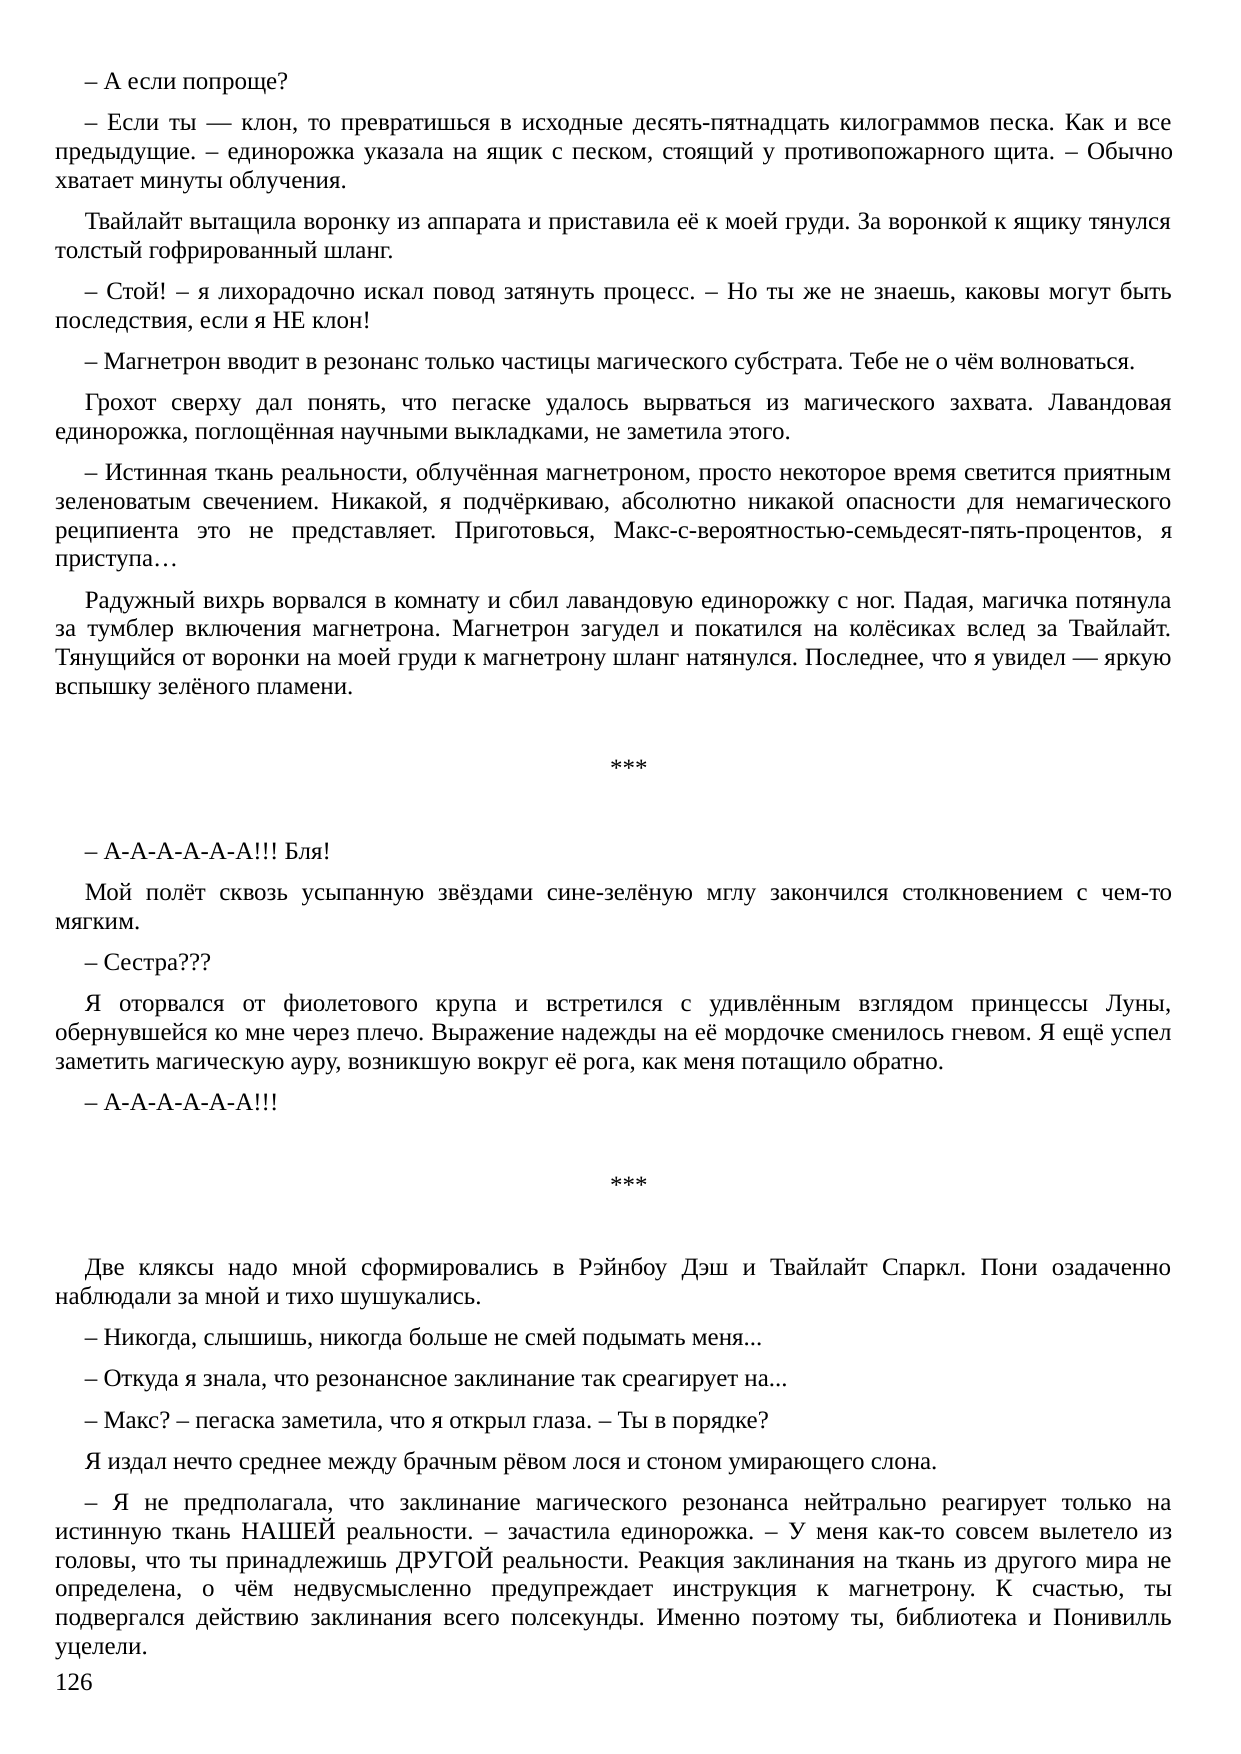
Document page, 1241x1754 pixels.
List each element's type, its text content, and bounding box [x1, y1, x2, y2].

text Твайлайт вытащила воронку из аппарата и приставила её к моей груди. За воронкой к ящику тянулся толстый гофрированный шланг. [55, 206, 1173, 263]
text – А если попроще? [55, 66, 1173, 95]
text Грохот сверху дал понять, что пегаске удалось вырваться из магического захвата. Лавандовая единорожка, поглощённая научными выкладками, не заметила этого. [55, 387, 1173, 445]
text – Стой! – я лихорадочно искал повод затянуть процесс. – Но ты же не знаешь, каковы могут быть последствия, если я НЕ клон! [55, 276, 1173, 333]
text – Макс? – пегаска заметила, что я открыл глаза. – Ты в порядке? [55, 1405, 1173, 1433]
text – Если ты — клон, то превратишься в исходные десять-пятнадцать килограммов песка. Как и все предыдущие. – единорожка указала на ящик с песком, стоящий у противопожарного щита. – Обычно хватает минуты облучения. [55, 107, 1173, 193]
text *** [55, 1170, 1173, 1198]
text *** [55, 753, 1173, 782]
text – Истинная ткань реальности, облучённая магнетроном, просто некоторое время светится приятным зеленоватым свечением. Никакой, я подчёркиваю, абсолютно никакой опасности для немагического реципиента это не представляет. Приготовься, Макс-с-вероятностью-семьдесят-пять-процентов, я приступа… [55, 457, 1173, 572]
text – Я не предполагала, что заклинание магического резонанса нейтрально реагирует только на истинную ткань НАШЕЙ реальности. – зачастила единорожка. – У меня как-то совсем вылетело из головы, что ты принадлежишь ДРУГОЙ реальности. Реакция заклинания на ткань из другого мира не определена, о чём недвусмысленно предупреждает инструкция к магнетрону. К счастью, ты подвергался действию заклинания всего полсекунды. Именно поэтому ты, библиотека и Понивилль уцелели. [55, 1487, 1173, 1660]
text Радужный вихрь ворвался в комнату и сбил лавандовую единорожку с ног. Падая, магичка потянула за тумблер включения магнетрона. Магнетрон загудел и покатился на колёсиках вслед за Твайлайт. Тянущийся от воронки на моей груди к магнетрону шланг натянулся. Последнее, что я увидел — яркую вспышку зелёного пламени. [55, 585, 1173, 700]
text – А-А-А-А-А-А!!! [55, 1087, 1173, 1116]
text Мой полёт сквозь усыпанную звёздами сине-зелёную мглу закончился столкновением с чем-то мягким. [55, 877, 1173, 935]
text Две кляксы надо мной сформировались в Рэйнбоу Дэш и Твайлайт Спаркл. Пони озадаченно наблюдали за мной и тихо шушукались. [55, 1252, 1173, 1310]
text – Магнетрон вводит в резонанс только частицы магического субстрата. Тебе не о чём волноваться. [55, 346, 1173, 375]
text – Никогда, слышишь, никогда больше не смей подымать меня... [55, 1322, 1173, 1351]
text – А-А-А-А-А-А!!! Бля! [55, 836, 1173, 865]
text Я издал нечто среднее между брачным рёвом лося и стоном умирающего слона. [55, 1446, 1173, 1475]
text – Сестра??? [55, 947, 1173, 976]
text – Откуда я знала, что резонансное заклинание так среагирует на... [55, 1363, 1173, 1392]
text Я оторвался от фиолетового крупа и встретился с удивлённым взглядом принцессы Луны, обернувшейся ко мне через плечо. Выражение надежды на её мордочке сменилось гневом. Я ещё успел заметить магическую ауру, возникшую вокруг её рога, как меня потащило обратно. [55, 988, 1173, 1075]
